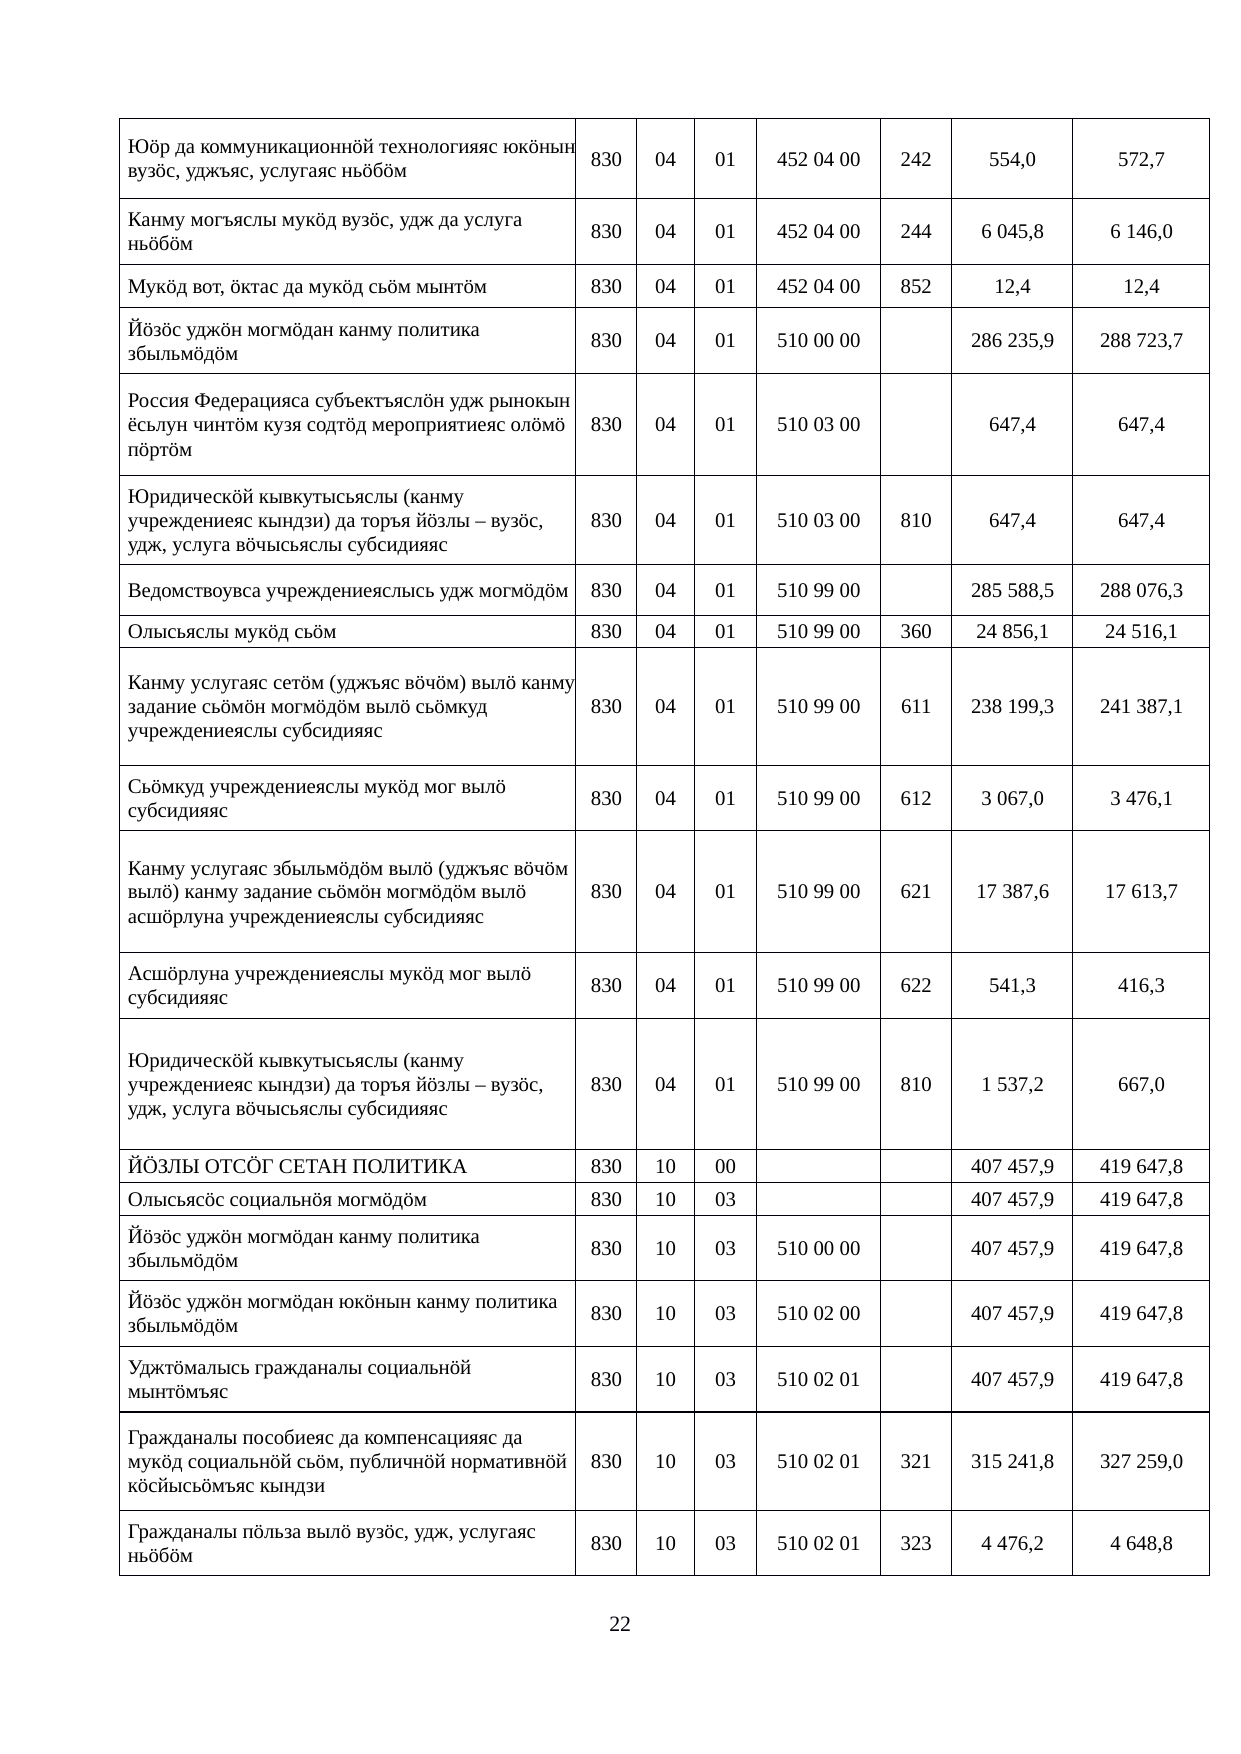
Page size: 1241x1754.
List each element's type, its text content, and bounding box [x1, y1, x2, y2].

table_cell 6 045,8 [952, 199, 1072, 263]
table_cell Йӧзӧс уджӧн могмӧдан канму политика збыльмӧдӧм [120, 308, 575, 373]
table_cell 810 [881, 476, 951, 564]
table_cell [757, 1150, 880, 1182]
table_cell 572,7 [1073, 119, 1209, 198]
table_cell 12,4 [952, 265, 1072, 307]
table_cell 4 648,8 [1073, 1511, 1209, 1575]
table_cell 3 067,0 [952, 766, 1072, 830]
table_cell 452 04 00 [757, 119, 880, 198]
table_cell 510 99 00 [757, 616, 880, 647]
table_cell 830 [576, 265, 636, 307]
table_cell 830 [576, 1150, 636, 1182]
table_cell [757, 1183, 880, 1214]
table_cell 407 457,9 [952, 1347, 1072, 1411]
table_cell Сьӧмкуд учреждениеяслы мукӧд мог вылӧ субсидияяс [120, 766, 575, 830]
table_cell 407 457,9 [952, 1183, 1072, 1214]
table_cell 510 03 00 [757, 374, 880, 475]
table_cell 830 [576, 1183, 636, 1214]
table_cell Юридическӧй кывкутысьяслы (канму учреждениеяс кындзи) да торъя йӧзлы – вузӧс, удж, услуга вӧчысьяслы субсидияяс [120, 476, 575, 564]
table_cell Канму услугаяс сетӧм (уджъяс вӧчӧм) вылӧ канму задание сьӧмӧн могмӧдӧм вылӧ сьӧмкуд учреждениеяслы субсидияяс [120, 648, 575, 764]
table_cell ЙӦЗЛЫ ОТСӦГ СЕТАН ПОЛИТИКА [120, 1150, 575, 1182]
table_cell 01 [695, 1019, 756, 1149]
table_cell 510 99 00 [757, 648, 880, 764]
table_cell Олысьясӧс социальнӧя могмӧдӧм [120, 1183, 575, 1214]
table_cell Мукӧд вот, ӧктас да мукӧд сьӧм мынтӧм [120, 265, 575, 307]
table_cell Юридическӧй кывкутысьяслы (канму учреждениеяс кындзи) да торъя йӧзлы – вузӧс, удж, услуга вӧчысьяслы субсидияяс [120, 1019, 575, 1149]
table_cell 10 [637, 1183, 694, 1214]
table_cell 10 [637, 1413, 694, 1510]
table_cell 810 [881, 1019, 951, 1149]
table_cell 288 076,3 [1073, 565, 1209, 614]
table_cell 830 [576, 1281, 636, 1346]
table_cell 830 [576, 119, 636, 198]
table_cell 830 [576, 1216, 636, 1280]
table_cell 01 [695, 374, 756, 475]
table_cell 852 [881, 265, 951, 307]
table_cell 04 [637, 119, 694, 198]
table_cell 647,4 [952, 476, 1072, 564]
table_cell [881, 374, 951, 475]
table_cell 04 [637, 374, 694, 475]
table_cell 315 241,8 [952, 1413, 1072, 1510]
table_cell 242 [881, 119, 951, 198]
table_cell 285 588,5 [952, 565, 1072, 614]
table_cell 01 [695, 476, 756, 564]
table_cell 04 [637, 476, 694, 564]
table_cell 622 [881, 953, 951, 1018]
table_cell 510 03 00 [757, 476, 880, 564]
table_cell Йӧзӧс уджӧн могмӧдан канму политика збыльмӧдӧм [120, 1216, 575, 1280]
table_cell 554,0 [952, 119, 1072, 198]
table_cell 1 537,2 [952, 1019, 1072, 1149]
table_cell 419 647,8 [1073, 1183, 1209, 1214]
table_cell 510 02 01 [757, 1511, 880, 1575]
table_cell 830 [576, 1413, 636, 1510]
table_cell 04 [637, 616, 694, 647]
table_cell 4 476,2 [952, 1511, 1072, 1575]
table_cell 01 [695, 953, 756, 1018]
table_cell 17 387,6 [952, 831, 1072, 952]
table_cell 452 04 00 [757, 199, 880, 263]
table_cell 419 647,8 [1073, 1347, 1209, 1411]
table_cell 419 647,8 [1073, 1216, 1209, 1280]
table_cell 830 [576, 374, 636, 475]
table_cell Уджтӧмалысь гражданалы социальнӧй мынтӧмъяс [120, 1347, 575, 1411]
table_cell 288 723,7 [1073, 308, 1209, 373]
table_cell 621 [881, 831, 951, 952]
table_cell 510 02 00 [757, 1281, 880, 1346]
table_cell 321 [881, 1413, 951, 1510]
table_cell Ведомствоувса учреждениеяслысь удж могмӧдӧм [120, 565, 575, 614]
table_cell [881, 1150, 951, 1182]
table_cell 04 [637, 648, 694, 764]
table_cell 667,0 [1073, 1019, 1209, 1149]
table_cell 238 199,3 [952, 648, 1072, 764]
table_cell 00 [695, 1150, 756, 1182]
table_cell 510 00 00 [757, 308, 880, 373]
table_cell 01 [695, 766, 756, 830]
table_cell 510 99 00 [757, 766, 880, 830]
table_cell 647,4 [1073, 476, 1209, 564]
table_cell 419 647,8 [1073, 1150, 1209, 1182]
table_cell 04 [637, 199, 694, 263]
table_cell 510 99 00 [757, 565, 880, 614]
table_cell 327 259,0 [1073, 1413, 1209, 1510]
table_cell 17 613,7 [1073, 831, 1209, 952]
table_cell 510 99 00 [757, 831, 880, 952]
table_cell 407 457,9 [952, 1216, 1072, 1280]
table_cell 01 [695, 831, 756, 952]
table_cell 830 [576, 565, 636, 614]
table_cell 647,4 [952, 374, 1072, 475]
table_cell 541,3 [952, 953, 1072, 1018]
table_cell 12,4 [1073, 265, 1209, 307]
table_cell 830 [576, 1511, 636, 1575]
table_cell 01 [695, 616, 756, 647]
table_cell Йӧзӧс уджӧн могмӧдан юкӧнын канму политика збыльмӧдӧм [120, 1281, 575, 1346]
table_cell Канму услугаяс збыльмӧдӧм вылӧ (уджъяс вӧчӧм вылӧ) канму задание сьӧмӧн могмӧдӧм вылӧ асшӧрлуна учреждениеяслы субсидияяс [120, 831, 575, 952]
table_cell 830 [576, 616, 636, 647]
table_cell 323 [881, 1511, 951, 1575]
table_cell [881, 565, 951, 614]
table_cell 830 [576, 308, 636, 373]
table_cell 3 476,1 [1073, 766, 1209, 830]
table_cell 510 99 00 [757, 1019, 880, 1149]
table_cell 830 [576, 1019, 636, 1149]
table_cell 419 647,8 [1073, 1281, 1209, 1346]
table_cell 830 [576, 831, 636, 952]
table_cell 510 99 00 [757, 953, 880, 1018]
table_cell 03 [695, 1413, 756, 1510]
table_cell 830 [576, 199, 636, 263]
table_cell 10 [637, 1511, 694, 1575]
table_cell 24 856,1 [952, 616, 1072, 647]
table_cell 01 [695, 199, 756, 263]
table_cell 510 02 01 [757, 1413, 880, 1510]
table_cell Гражданалы пӧльза вылӧ вузӧс, удж, услугаяс ньӧбӧм [120, 1511, 575, 1575]
table_cell Асшӧрлуна учреждениеяслы мукӧд мог вылӧ субсидияяс [120, 953, 575, 1018]
table_cell 10 [637, 1216, 694, 1280]
table_cell 611 [881, 648, 951, 764]
table_cell 360 [881, 616, 951, 647]
table_cell 03 [695, 1281, 756, 1346]
table_cell 10 [637, 1281, 694, 1346]
table_cell 647,4 [1073, 374, 1209, 475]
table_cell 10 [637, 1150, 694, 1182]
table_cell 510 00 00 [757, 1216, 880, 1280]
table_cell 830 [576, 766, 636, 830]
table_cell [881, 308, 951, 373]
table_cell 612 [881, 766, 951, 830]
table_cell 01 [695, 119, 756, 198]
table_cell 244 [881, 199, 951, 263]
table_cell Олысьяслы мукӧд сьӧм [120, 616, 575, 647]
table_cell 03 [695, 1183, 756, 1214]
table_cell 04 [637, 308, 694, 373]
table_cell 04 [637, 766, 694, 830]
table_cell 6 146,0 [1073, 199, 1209, 263]
table_cell 24 516,1 [1073, 616, 1209, 647]
table_cell 830 [576, 1347, 636, 1411]
table_cell 04 [637, 953, 694, 1018]
table_cell [881, 1183, 951, 1214]
table_cell Канму могъяслы мукӧд вузӧс, удж да услуга ньӧбӧм [120, 199, 575, 263]
table_cell 830 [576, 648, 636, 764]
table_cell 01 [695, 308, 756, 373]
table_cell 04 [637, 831, 694, 952]
table_cell [881, 1216, 951, 1280]
table_cell Юӧр да коммуникационнӧй технологияяс юкӧнын вузӧс, уджъяс, услугаяс ньӧбӧм [120, 119, 575, 198]
table_cell [881, 1281, 951, 1346]
table_cell Гражданалы пособиеяс да компенсацияяс да мукӧд социальнӧй сьӧм, публичнӧй нормативнӧй кӧсйысьӧмъяс кындзи [120, 1413, 575, 1510]
table_cell Россия Федерацияса субъектъяслӧн удж рынокын ёсьлун чинтӧм кузя содтӧд мероприятиеяс олӧмӧ пӧртӧм [120, 374, 575, 475]
table_cell 830 [576, 476, 636, 564]
table_cell 241 387,1 [1073, 648, 1209, 764]
table_cell 04 [637, 265, 694, 307]
table_cell 03 [695, 1511, 756, 1575]
table_cell 03 [695, 1216, 756, 1280]
table_cell 01 [695, 265, 756, 307]
table_cell 01 [695, 565, 756, 614]
table_cell 830 [576, 953, 636, 1018]
table_cell 510 02 01 [757, 1347, 880, 1411]
table_cell 01 [695, 648, 756, 764]
table_cell 04 [637, 1019, 694, 1149]
table_cell 407 457,9 [952, 1150, 1072, 1182]
table_cell 452 04 00 [757, 265, 880, 307]
table_cell 10 [637, 1347, 694, 1411]
table_cell 04 [637, 565, 694, 614]
table_cell 416,3 [1073, 953, 1209, 1018]
table_cell 03 [695, 1347, 756, 1411]
table_cell [881, 1347, 951, 1411]
table_cell 407 457,9 [952, 1281, 1072, 1346]
table_cell 286 235,9 [952, 308, 1072, 373]
